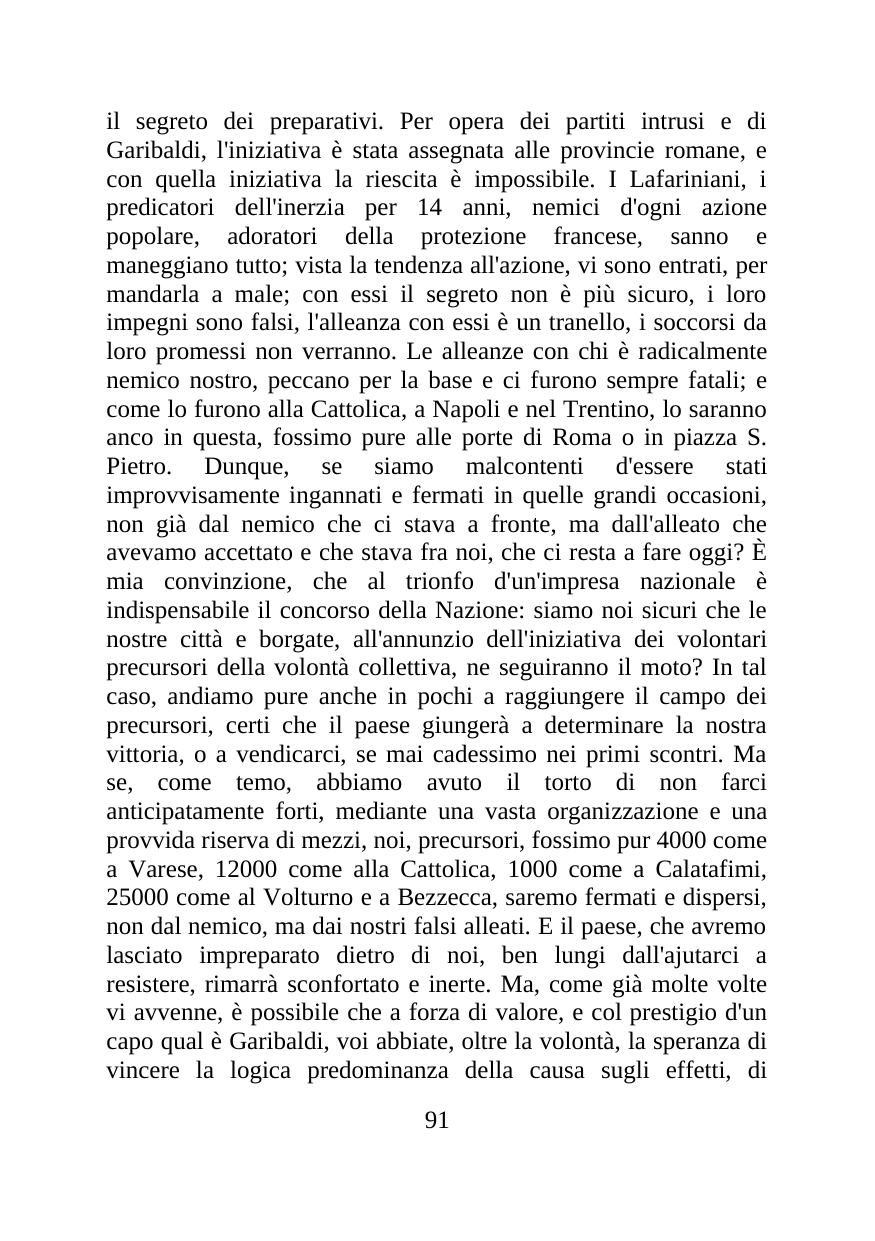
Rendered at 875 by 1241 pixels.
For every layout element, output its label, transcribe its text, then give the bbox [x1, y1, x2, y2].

text il segreto dei preparativi. Per opera dei partiti intrusi e di Garibaldi, l'iniziativa è stata assegnata alle provincie romane, e con quella iniziativa la riescita è impossibile. I Lafariniani, i predicatori dell'inerzia per 14 anni, nemici d'ogni azione popolare, adoratori della protezione francese, sanno e maneggiano tutto; vista la tendenza all'azione, vi sono entrati, per mandarla a male; con essi il segreto non è più sicuro, i loro impegni sono falsi, l'alleanza con essi è un tranello, i soccorsi da loro promessi non verranno. Le alleanze con chi è radicalmente nemico nostro, peccano per la base e ci furono sempre fatali; e come lo furono alla Cattolica, a Napoli e nel Trentino, lo saranno anco in questa, fossimo pure alle porte di Roma o in piazza S. Pietro. Dunque, se siamo malcontenti d'essere stati improvvisamente ingannati e fermati in quelle grandi occasioni, non già dal nemico che ci stava a fronte, ma dall'alleato che avevamo accettato e che stava fra noi, che ci resta a fare oggi? È mia convinzione, che al trionfo d'un'impresa nazionale è indispensabile il concorso della Nazione: siamo noi sicuri che le nostre città e borgate, all'annunzio dell'iniziativa dei volontari precursori della volontà collettiva, ne seguiranno il moto? In tal caso, andiamo pure anche in pochi a raggiungere il campo dei precursori, certi che il paese giungerà a determinare la nostra vittoria, o a vendicarci, se mai cadessimo nei primi scontri. Ma se, come temo, abbiamo avuto il torto di non farci anticipatamente forti, mediante una vasta organizzazione e una provvida riserva di mezzi, noi, precursori, fossimo pur 4000 come a Varese, 12000 come alla Cattolica, 1000 come a Calatafimi, 25000 come al Volturno e a Bezzecca, saremo fermati e dispersi, non dal nemico, ma dai nostri falsi alleati. E il paese, che avremo lasciato impreparato dietro di noi, ben lungi dall'ajutarci a resistere, rimarrà sconfortato e inerte. Ma, come già molte volte vi avvenne, è possibile che a forza di valore, e col prestigio d'un capo qual è Garibaldi, voi abbiate, oltre la volontà, la speranza di vincere la logica predominanza della causa sugli effetti, di [106, 106, 768, 1084]
